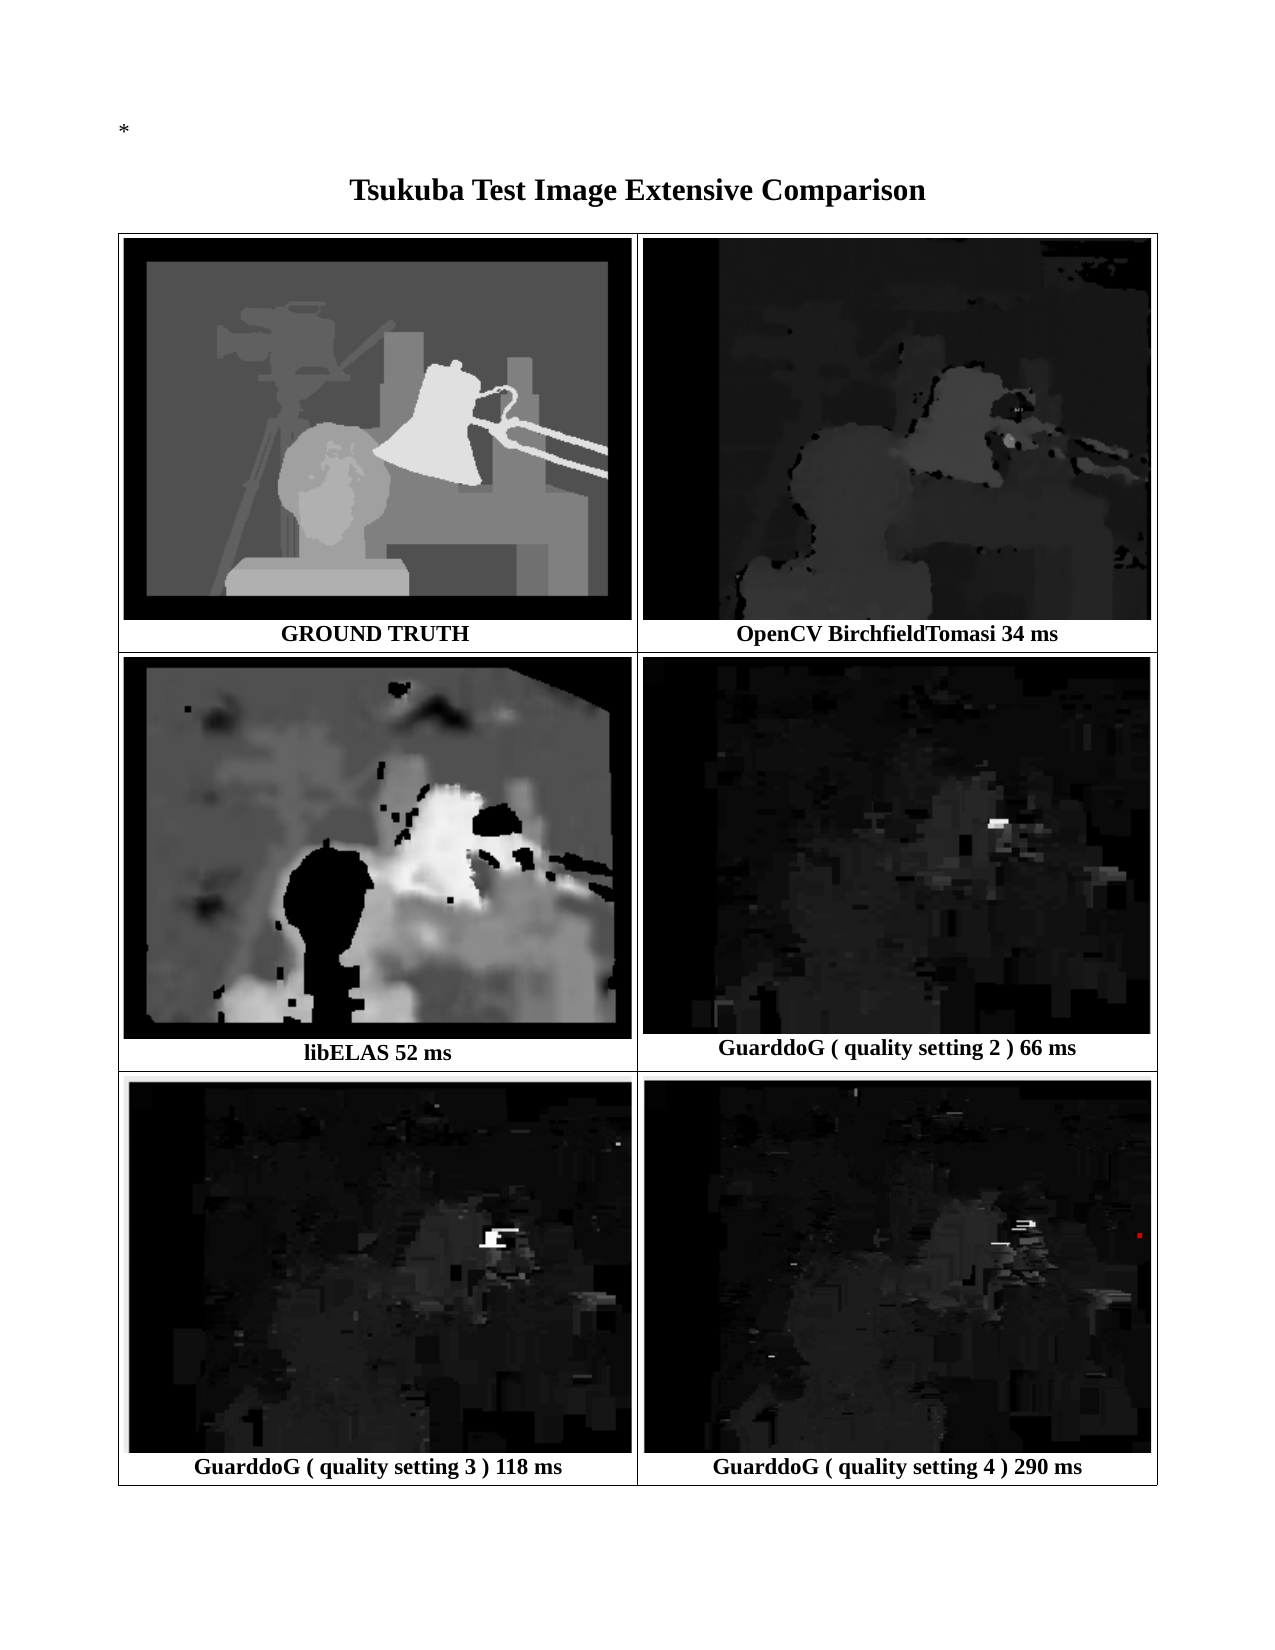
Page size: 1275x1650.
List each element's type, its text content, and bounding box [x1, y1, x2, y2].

picture [643, 1076, 1152, 1453]
text * [118, 118, 1157, 144]
picture [123, 657, 632, 1039]
table_header OpenCV BirchfieldTomasi 34 ms [638, 234, 1157, 652]
picture [643, 238, 1152, 620]
table_header GROUND TRUTH [119, 234, 637, 652]
picture [643, 657, 1152, 1034]
picture [123, 1076, 632, 1453]
picture [123, 238, 632, 620]
table_cell GuarddoG ( quality setting 2 ) 66 ms [638, 653, 1157, 1071]
table_cell libELAS 52 ms [119, 653, 637, 1071]
table_cell GuarddoG ( quality setting 3 ) 118 ms [119, 1072, 637, 1485]
table_cell GuarddoG ( quality setting 4 ) 290 ms [638, 1072, 1157, 1485]
text Tsukuba Test Image Extensive Comparison [118, 171, 1157, 207]
